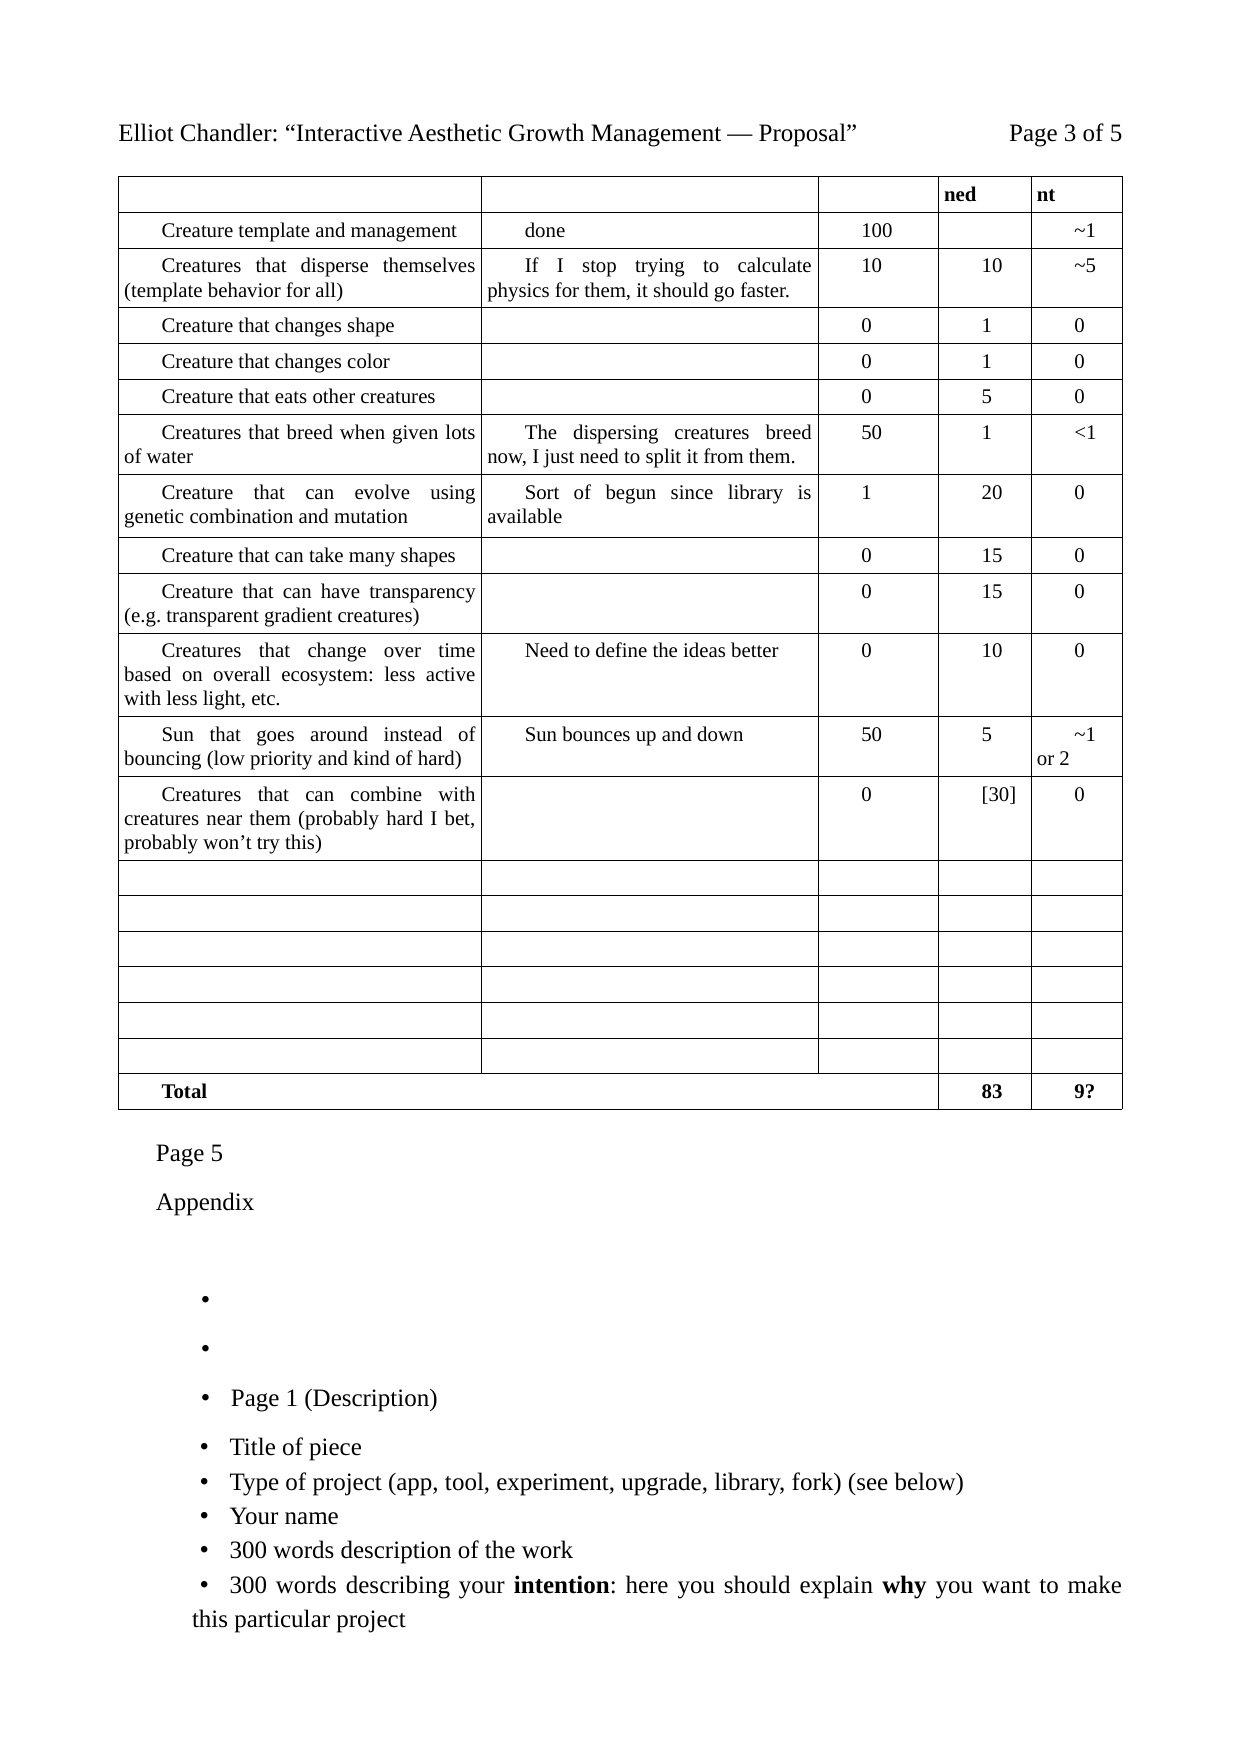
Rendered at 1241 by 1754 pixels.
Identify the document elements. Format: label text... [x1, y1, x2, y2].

table_cell 0 [1032, 308, 1122, 343]
table_header [482, 177, 818, 212]
table_cell 0 [1032, 777, 1122, 859]
table_cell [1032, 861, 1122, 895]
table_cell 5 [939, 717, 1031, 776]
table_cell [482, 344, 818, 378]
table_cell [1032, 932, 1122, 966]
table_cell [482, 932, 818, 966]
table_cell <1 [1032, 415, 1122, 474]
table_cell [939, 1039, 1031, 1073]
table_cell [119, 861, 481, 895]
table_cell [482, 861, 818, 895]
table_cell The dispersing creatures breed now, I just need to split it from them. [482, 415, 818, 474]
table_cell [482, 1039, 818, 1073]
table_cell [119, 1003, 481, 1038]
table_cell Creature that can take many shapes [119, 538, 481, 573]
table_cell [482, 538, 818, 573]
table_cell 10 [819, 249, 938, 307]
table_cell Creatures that disperse themselves (template behavior for all) [119, 249, 481, 307]
table_cell 0 [1032, 538, 1122, 573]
table_cell Total [119, 1074, 938, 1109]
table_cell [30] [939, 777, 1031, 859]
table_cell ~1 or 2 [1032, 717, 1122, 776]
table_cell [819, 1003, 938, 1038]
text Page 5 [118, 1138, 1122, 1167]
table_cell [1032, 1003, 1122, 1038]
table_cell done [482, 213, 818, 248]
table_cell [1032, 896, 1122, 931]
table_cell [939, 861, 1031, 895]
table_header [119, 177, 481, 212]
table_cell 0 [819, 308, 938, 343]
table_cell [819, 861, 938, 895]
table_cell [1032, 1039, 1122, 1073]
table_cell ned [939, 177, 1031, 212]
table_cell ~1 [1032, 213, 1122, 248]
table_cell 10 [939, 634, 1031, 716]
table_cell 15 [939, 574, 1031, 632]
table_cell Sun bounces up and down [482, 717, 818, 776]
table_cell Creature that changes shape [119, 308, 481, 343]
table_cell Creatures that breed when given lots of water [119, 415, 481, 474]
table_cell If I stop trying to calculate physics for them, it should go faster. [482, 249, 818, 307]
table_cell [1032, 967, 1122, 1002]
table_cell [482, 896, 818, 931]
table_cell 0 [819, 344, 938, 378]
table_cell [482, 574, 818, 632]
table_cell nt [1032, 177, 1122, 212]
table_cell Creature that eats other creatures [119, 380, 481, 414]
table_cell [939, 932, 1031, 966]
table_cell [819, 1039, 938, 1073]
list Page 1 (Description) [164, 1383, 1122, 1412]
table_cell Creature template and management [119, 213, 481, 248]
table_cell 0 [1032, 344, 1122, 378]
table_header [819, 177, 938, 212]
table_cell 1 [819, 475, 938, 537]
table_cell 100 [819, 213, 938, 248]
table_cell 50 [819, 717, 938, 776]
table_cell Creatures that change over time based on overall ecosystem: less active with less light, etc. [119, 634, 481, 716]
table_cell 0 [819, 574, 938, 632]
list Title of piece [162, 1432, 1122, 1461]
list Your name [162, 1501, 1122, 1530]
table_cell 0 [1032, 475, 1122, 537]
table_cell 0 [1032, 380, 1122, 414]
table_cell [939, 213, 1031, 248]
table_cell 50 [819, 415, 938, 474]
table_cell 10 [939, 249, 1031, 307]
table_cell Creatures that can combine with creatures near them (probably hard I bet, probably won’t try this) [119, 777, 481, 859]
table_cell [939, 896, 1031, 931]
table_cell Sun that goes around instead of bouncing (low priority and kind of hard) [119, 717, 481, 776]
table_cell 15 [939, 538, 1031, 573]
table_cell [119, 932, 481, 966]
table_cell [482, 380, 818, 414]
table_cell 9? [1032, 1074, 1122, 1109]
table_cell [119, 896, 481, 931]
table_cell 5 [939, 380, 1031, 414]
table_cell [119, 967, 481, 1002]
table_cell [119, 1039, 481, 1073]
list 300 words describing your intention: here you should explain why you want to make this particular project [162, 1570, 1122, 1633]
table_cell 0 [1032, 574, 1122, 632]
table_cell ~5 [1032, 249, 1122, 307]
table_cell Sort of begun since library is available [482, 475, 818, 537]
table_cell Creature that can evolve using genetic combination and mutation [119, 475, 481, 537]
table_cell Creature that changes color [119, 344, 481, 378]
table_cell [482, 1003, 818, 1038]
table_cell 0 [819, 634, 938, 716]
table_cell 0 [1032, 634, 1122, 716]
table_cell 20 [939, 475, 1031, 537]
table_cell [482, 777, 818, 859]
list Type of project (app, tool, experiment, upgrade, library, fork) (see below) [162, 1467, 1122, 1495]
table_cell Need to define the ideas better [482, 634, 818, 716]
table_cell [819, 932, 938, 966]
table_cell 0 [819, 380, 938, 414]
list 300 words description of the work [162, 1536, 1122, 1564]
table_cell [939, 967, 1031, 1002]
table_cell 1 [939, 415, 1031, 474]
table_cell 0 [819, 538, 938, 573]
table_cell [482, 308, 818, 343]
table_cell 0 [819, 777, 938, 859]
table_cell 1 [939, 344, 1031, 378]
table_cell [939, 1003, 1031, 1038]
table_cell 83 [939, 1074, 1031, 1109]
table_cell Creature that can have transparency (e.g. transparent gradient creatures) [119, 574, 481, 632]
table_cell [819, 967, 938, 1002]
text Appendix [118, 1187, 1122, 1216]
table_cell 1 [939, 308, 1031, 343]
table_cell [819, 896, 938, 931]
table_cell [482, 967, 818, 1002]
